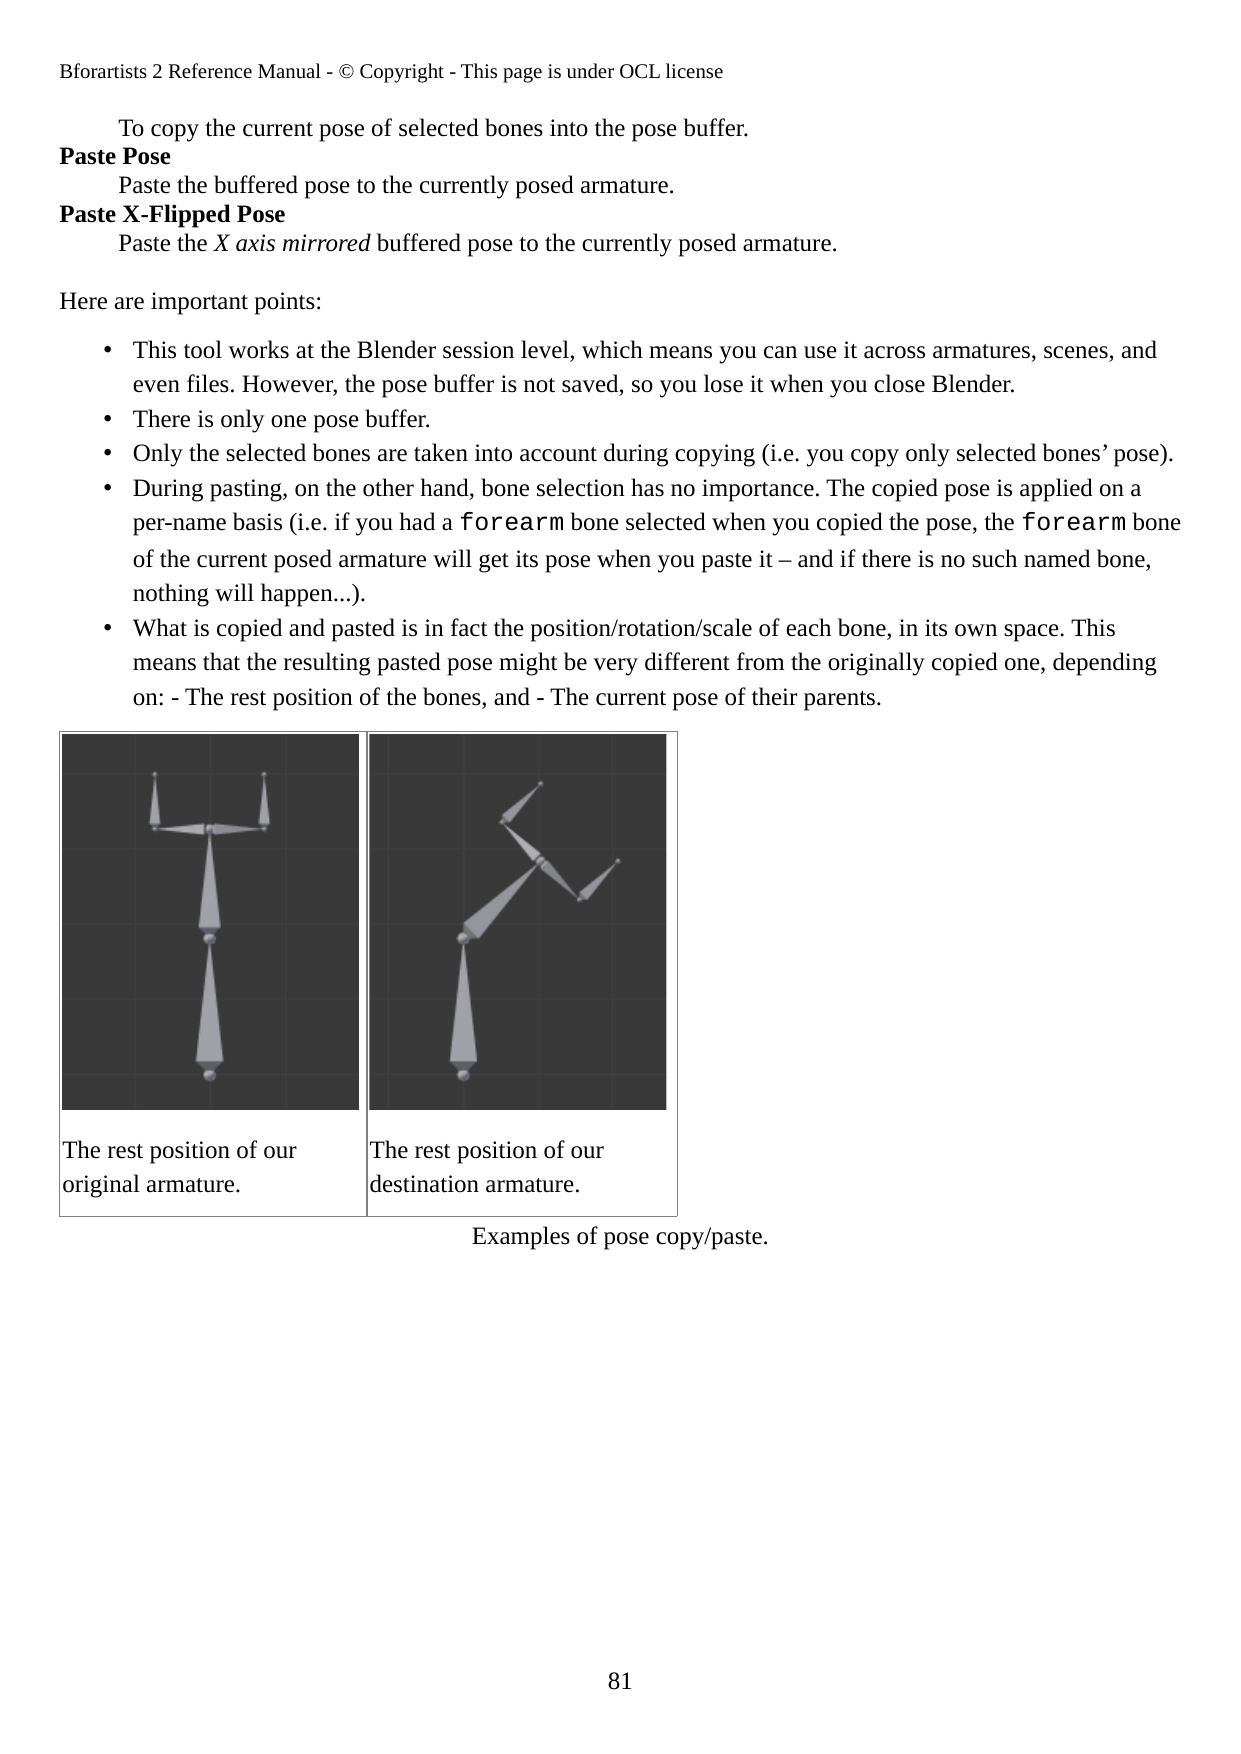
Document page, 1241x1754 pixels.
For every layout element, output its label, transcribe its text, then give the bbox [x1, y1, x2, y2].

list To copy the current pose of selected bones into the pose buffer. [118, 113, 1181, 141]
list What is copied and pasted is in fact the position/rotation/scale of each bone, in its own space. This means that the resulting pasted pose might be very different from the originally copied one, depending on: - The rest position of the bones, and - The current pose of their parents. [103, 613, 1181, 711]
list There is only one pose buffer. [103, 404, 1181, 433]
list Only the selected bones are taken into account during copying (i.e. you copy only selected bones’ pose). [103, 438, 1181, 467]
table_header The rest position of our destination armature. [368, 732, 677, 1216]
list Paste the buffered pose to the currently posed armature. [118, 170, 1181, 199]
table_header The rest position of our original armature. [60, 732, 366, 1216]
text Here are important points: [59, 286, 1181, 314]
list Paste the X axis mirrored buffered pose to the currently posed armature. [118, 228, 1181, 256]
subtitle Paste Pose [59, 141, 1181, 170]
list During pasting, on the other hand, bone selection has no importance. The copied pose is applied on a per-name basis (i.e. if you had a forearm bone selected when you copied the pose, the forearm bone of the current posed armature will get its pose when you paste it – and if there is no such named bone, nothing will happen...). [103, 473, 1181, 607]
list This tool works at the Blender session level, which means you can use it across armatures, scenes, and even files. However, the pose buffer is not saved, so you lose it when you close Blender. [103, 335, 1181, 398]
text Examples of pose copy/paste. [59, 1221, 1181, 1249]
subtitle Paste X-Flipped Pose [59, 199, 1181, 228]
picture [369, 734, 667, 1110]
picture [62, 734, 359, 1110]
